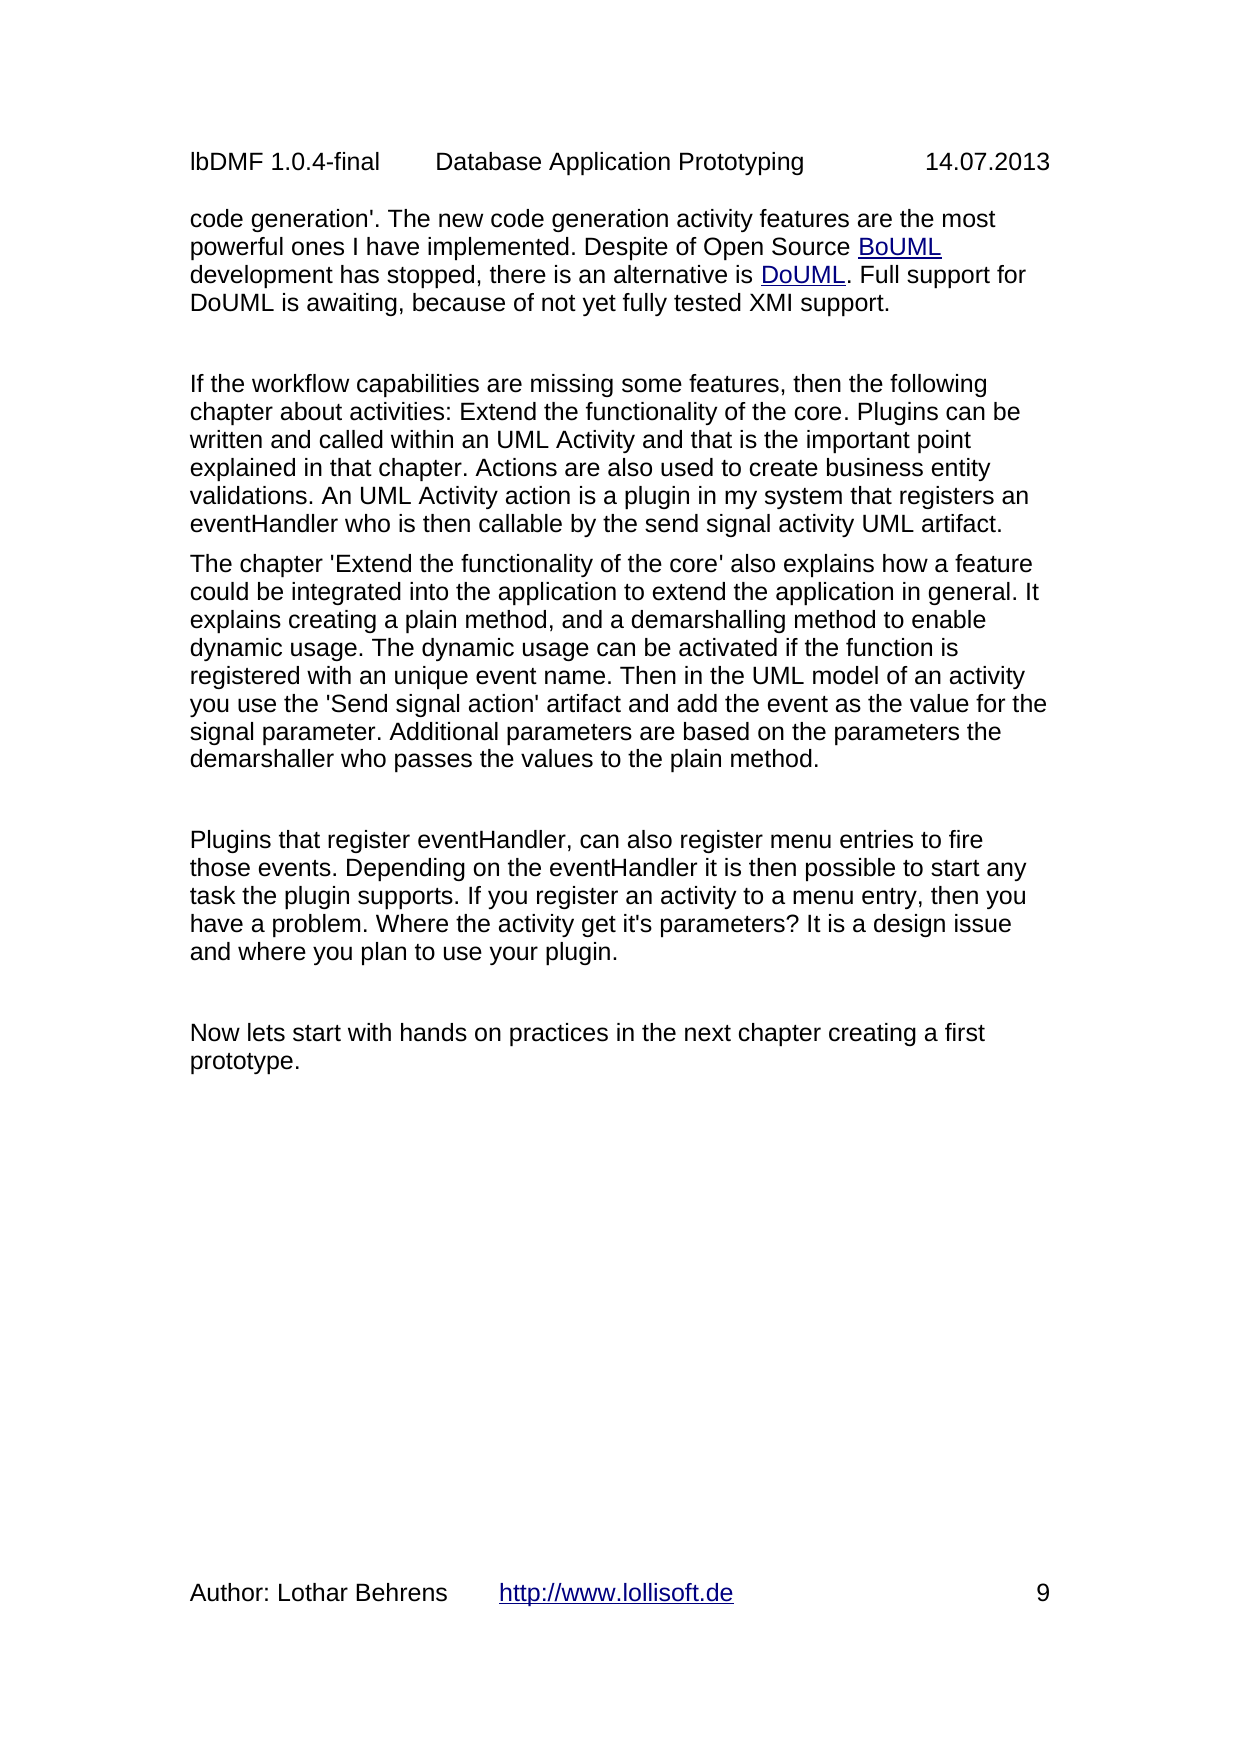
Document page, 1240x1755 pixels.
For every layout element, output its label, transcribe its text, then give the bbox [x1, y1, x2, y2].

text If the workflow capabilities are missing some features, then the following chapter about activities: Extend the functionality of the core. Plugins can be written and called within an UML Activity and that is the important point explained in that chapter. Actions are also used to create business entity validations. An UML Activity action is a plugin in my system that registers an eventHandler who is then callable by the send signal activity UML artifact. [189, 370, 1050, 537]
text code generation'. The new code generation activity features are the most powerful ones I have implemented. Despite of Open Source BoUML development has stopped, there is an alternative is DoUML. Full support for DoUML is awaiting, because of not yet fully tested XMI support. [189, 205, 1050, 317]
text Plugins that register eventHandler, can also register menu entries to fire those events. Depending on the eventHandler it is then possible to start any task the plugin supports. If you register an activity to a menu entry, then you have a problem. Where the activity get it's parameters? It is a design issue and where you plan to use your plugin. [189, 826, 1050, 966]
text Now lets start with hands on practices in the next chapter creating a first prototype. [189, 1019, 1050, 1074]
text The chapter 'Extend the functionality of the core' also explains how a feature could be integrated into the application to extend the application in general. It explains creating a plain method, and a demarshalling method to enable dynamic usage. The dynamic usage can be activated if the function is registered with an unique event name. Then in the UML model of an activity you use the 'Send signal action' artifact and add the event as the value for the signal parameter. Additional parameters are based on the parameters the demarshaller who passes the values to the plain method. [189, 550, 1050, 773]
